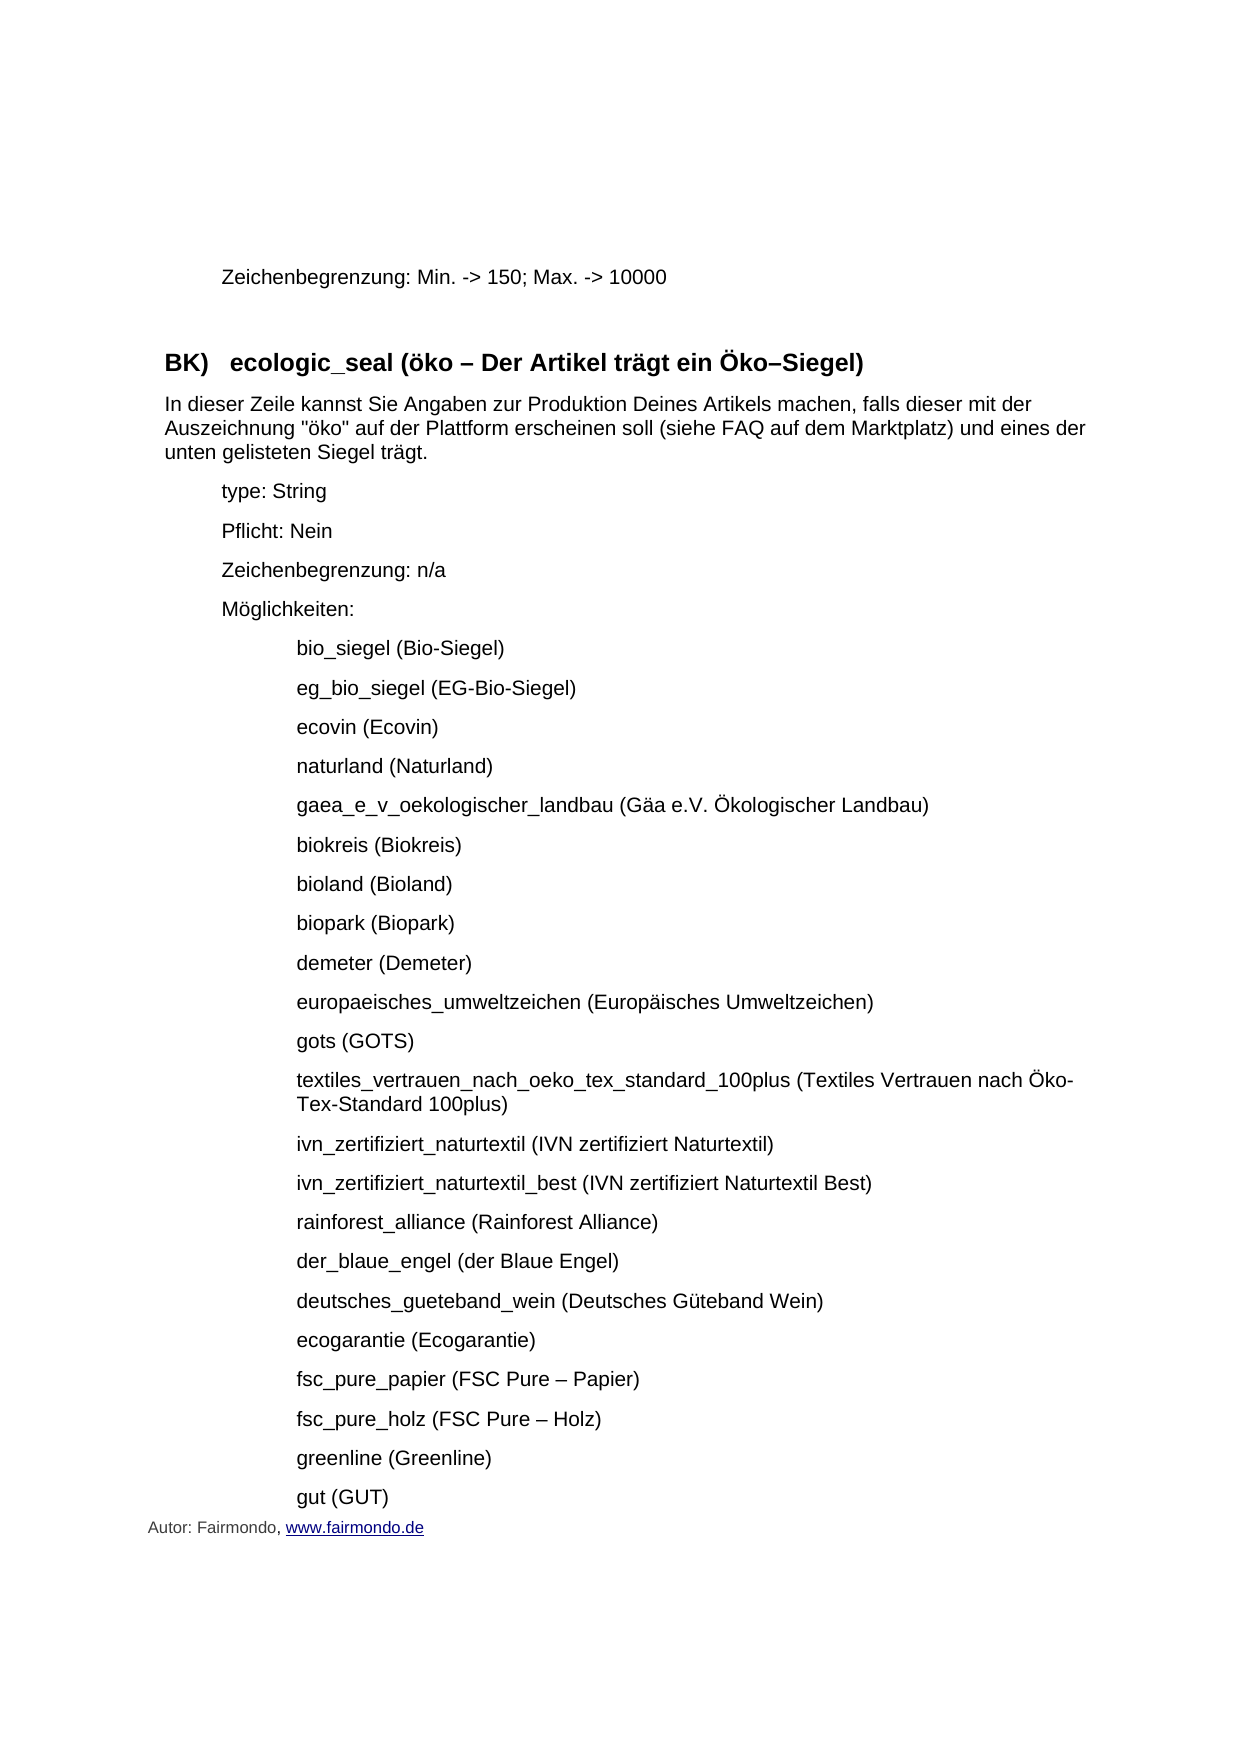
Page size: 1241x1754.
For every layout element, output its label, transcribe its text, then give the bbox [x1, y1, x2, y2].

text Zeichenbegrenzung: Min. -> 150; Max. -> 10000 [221, 264, 1093, 288]
text der_blaue_engel (der Blaue Engel) [296, 1249, 1093, 1273]
text naturland (Naturland) [296, 754, 1093, 778]
list ecologic_seal (öko – Der Artikel trägt ein Öko–Siegel) [164, 348, 1093, 377]
text biokreis (Biokreis) [296, 833, 1093, 857]
text bio_siegel (Bio-Siegel) [296, 636, 1093, 660]
text fsc_pure_holz (FSC Pure – Holz) [296, 1406, 1093, 1430]
text europaeisches_umweltzeichen (Europäisches Umweltzeichen) [296, 990, 1093, 1014]
text demeter (Demeter) [296, 950, 1093, 974]
text gots (GOTS) [296, 1029, 1093, 1053]
text Pflicht: Nein [221, 518, 1093, 542]
text greenline (Greenline) [296, 1446, 1093, 1469]
text textiles_vertrauen_nach_oeko_tex_standard_100plus (Textiles Vertrauen nach Öko-Tex-Standard 100plus) [296, 1068, 1093, 1116]
text ivn_zertifiziert_naturtextil_best (IVN zertifiziert Naturtextil Best) [296, 1171, 1093, 1195]
text ivn_zertifiziert_naturtextil (IVN zertifiziert Naturtextil) [296, 1131, 1093, 1155]
text Möglichkeiten: [221, 597, 1093, 621]
text ecovin (Ecovin) [296, 715, 1093, 739]
text gaea_e_v_oekologischer_landbau (Gäa e.V. Ökologischer Landbau) [296, 793, 1093, 817]
text bioland (Bioland) [296, 872, 1093, 896]
text type: String [221, 479, 1093, 503]
text biopark (Biopark) [296, 911, 1093, 935]
list In dieser Zeile kannst Sie Angaben zur Produktion Deines Artikels machen, falls dieser mit der Auszeichnung "öko" auf der Plattform erscheinen soll (siehe FAQ auf dem Marktplatz) und eines der unten gelisteten Siegel trägt. [164, 392, 1093, 464]
text Zeichenbegrenzung: n/a [221, 558, 1093, 582]
text eg_bio_siegel (EG-Bio-Siegel) [296, 676, 1093, 699]
text rainforest_alliance (Rainforest Alliance) [296, 1210, 1093, 1234]
text ecogarantie (Ecogarantie) [296, 1328, 1093, 1352]
text deutsches_gueteband_wein (Deutsches Güteband Wein) [296, 1288, 1093, 1312]
text fsc_pure_papier (FSC Pure – Papier) [296, 1367, 1093, 1391]
text gut (GUT) [296, 1485, 1093, 1509]
